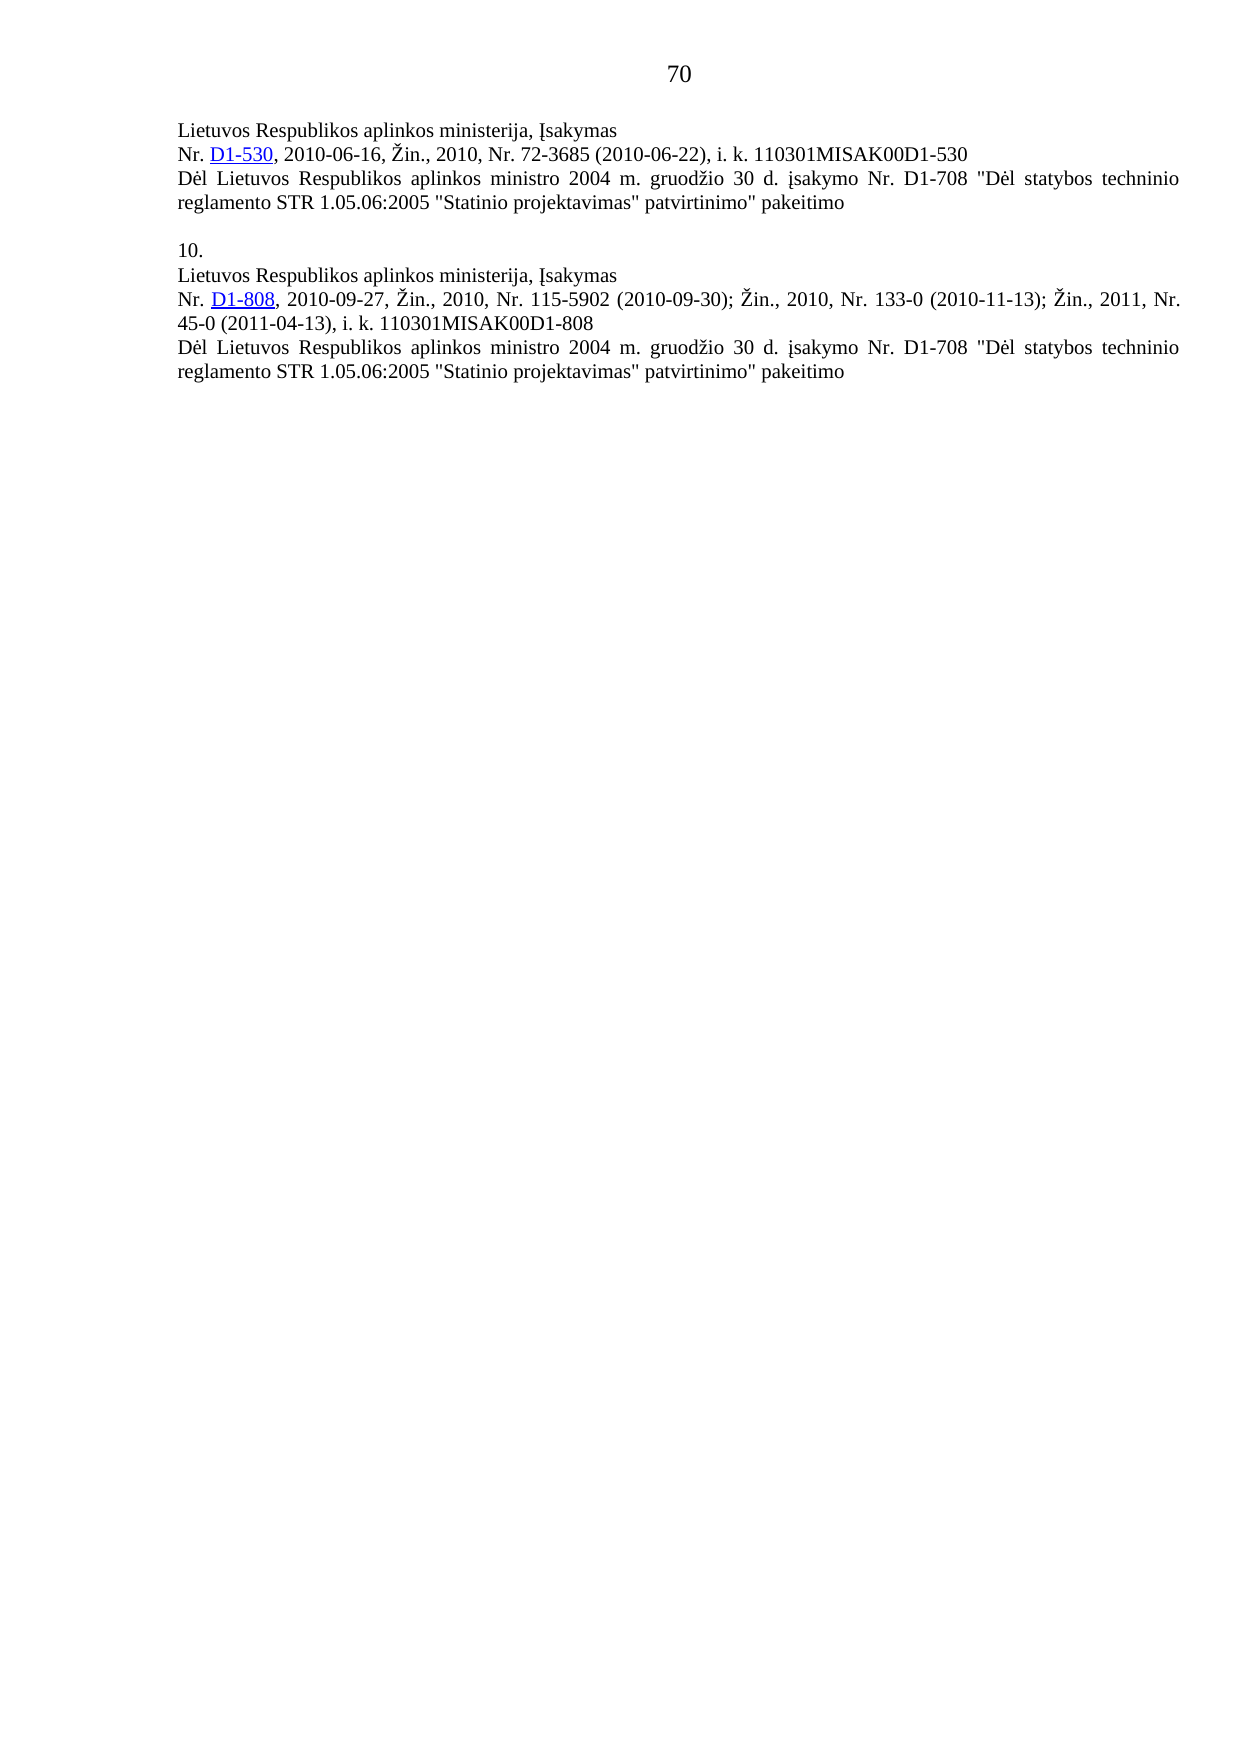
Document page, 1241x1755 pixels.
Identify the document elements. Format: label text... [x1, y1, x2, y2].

text 10. [177, 238, 1181, 262]
text Lietuvos Respublikos aplinkos ministerija, Įsakymas [177, 118, 1181, 142]
text Lietuvos Respublikos aplinkos ministerija, Įsakymas [177, 262, 1181, 287]
text Dėl Lietuvos Respublikos aplinkos ministro 2004 m. gruodžio 30 d. įsakymo Nr. D1-708 "Dėl statybos techninio reglamento STR 1.05.06:2005 "Statinio projektavimas" patvirtinimo" pakeitimo [177, 335, 1181, 383]
text Nr. D1-530, 2010-06-16, Žin., 2010, Nr. 72-3685 (2010-06-22), i. k. 110301MISAK00D1-530 [177, 142, 1181, 166]
text Dėl Lietuvos Respublikos aplinkos ministro 2004 m. gruodžio 30 d. įsakymo Nr. D1-708 "Dėl statybos techninio reglamento STR 1.05.06:2005 "Statinio projektavimas" patvirtinimo" pakeitimo [177, 166, 1181, 214]
text Nr. D1-808, 2010-09-27, Žin., 2010, Nr. 115-5902 (2010-09-30); Žin., 2010, Nr. 133-0 (2010-11-13); Žin., 2011, Nr. 45-0 (2011-04-13), i. k. 110301MISAK00D1-808 [177, 287, 1181, 335]
